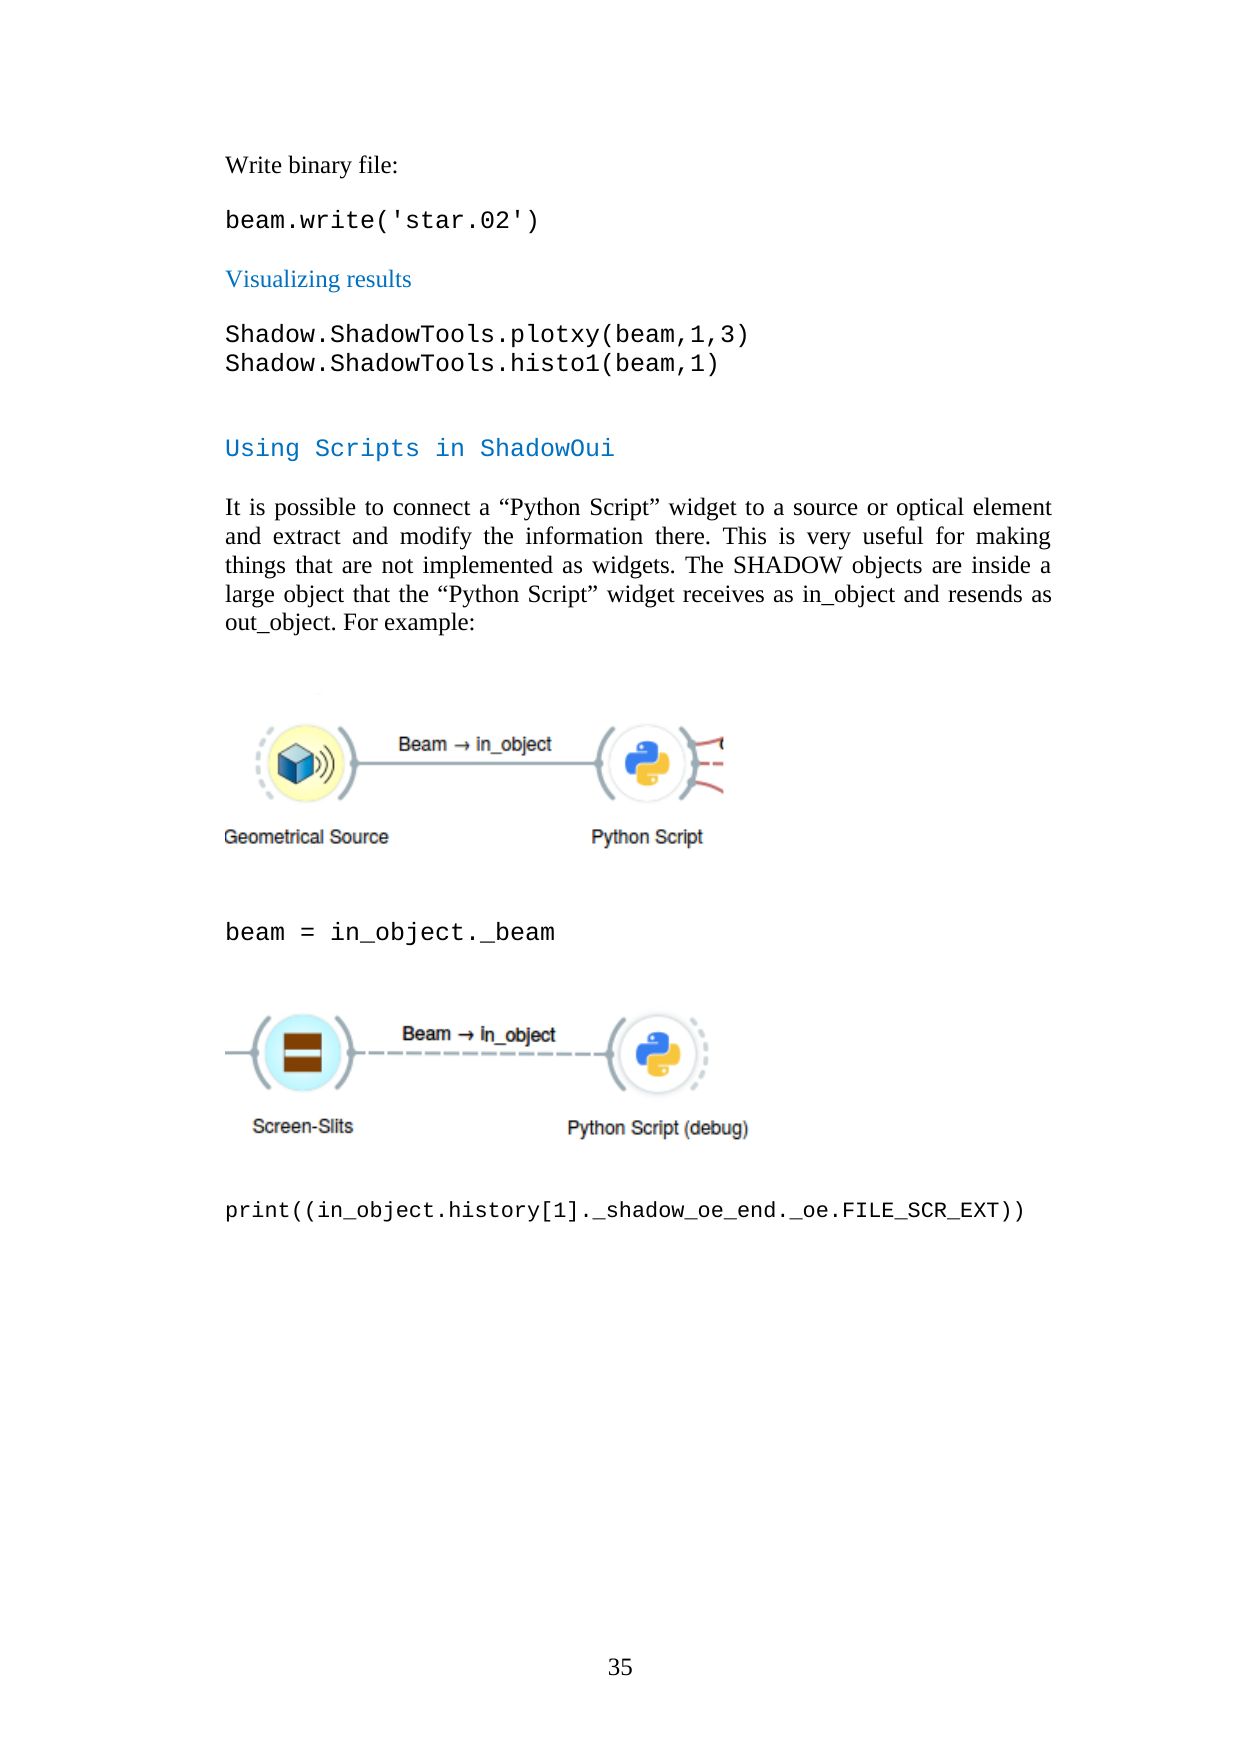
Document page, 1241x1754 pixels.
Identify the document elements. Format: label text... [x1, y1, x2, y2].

text It is possible to connect a “Python Script” widget to a source or optical element and extract and modify the information there. This is very useful for making things that are not implemented as widgets. The SHADOW objects are inside a large object that the “Python Script” widget receives as in_object and resends as out_object. For example: [225, 492, 1053, 636]
text Shadow.ShadowTools.plotxy(beam,1,3) [225, 322, 1053, 350]
text beam.write('star.02') [225, 207, 1053, 236]
text Visualizing results [225, 264, 1053, 293]
text Using Scripts in ShadowOui [225, 435, 1053, 464]
text beam = in_object._beam [225, 919, 1053, 948]
picture [225, 693, 724, 891]
text Write binary file: [225, 150, 1053, 179]
text Shadow.ShadowTools.histo1(beam,1) [225, 350, 1053, 379]
picture [225, 976, 799, 1171]
text print((in_object.history[1]._shadow_oe_end._oe.FILE_SCR_EXT)) [225, 1199, 1053, 1224]
